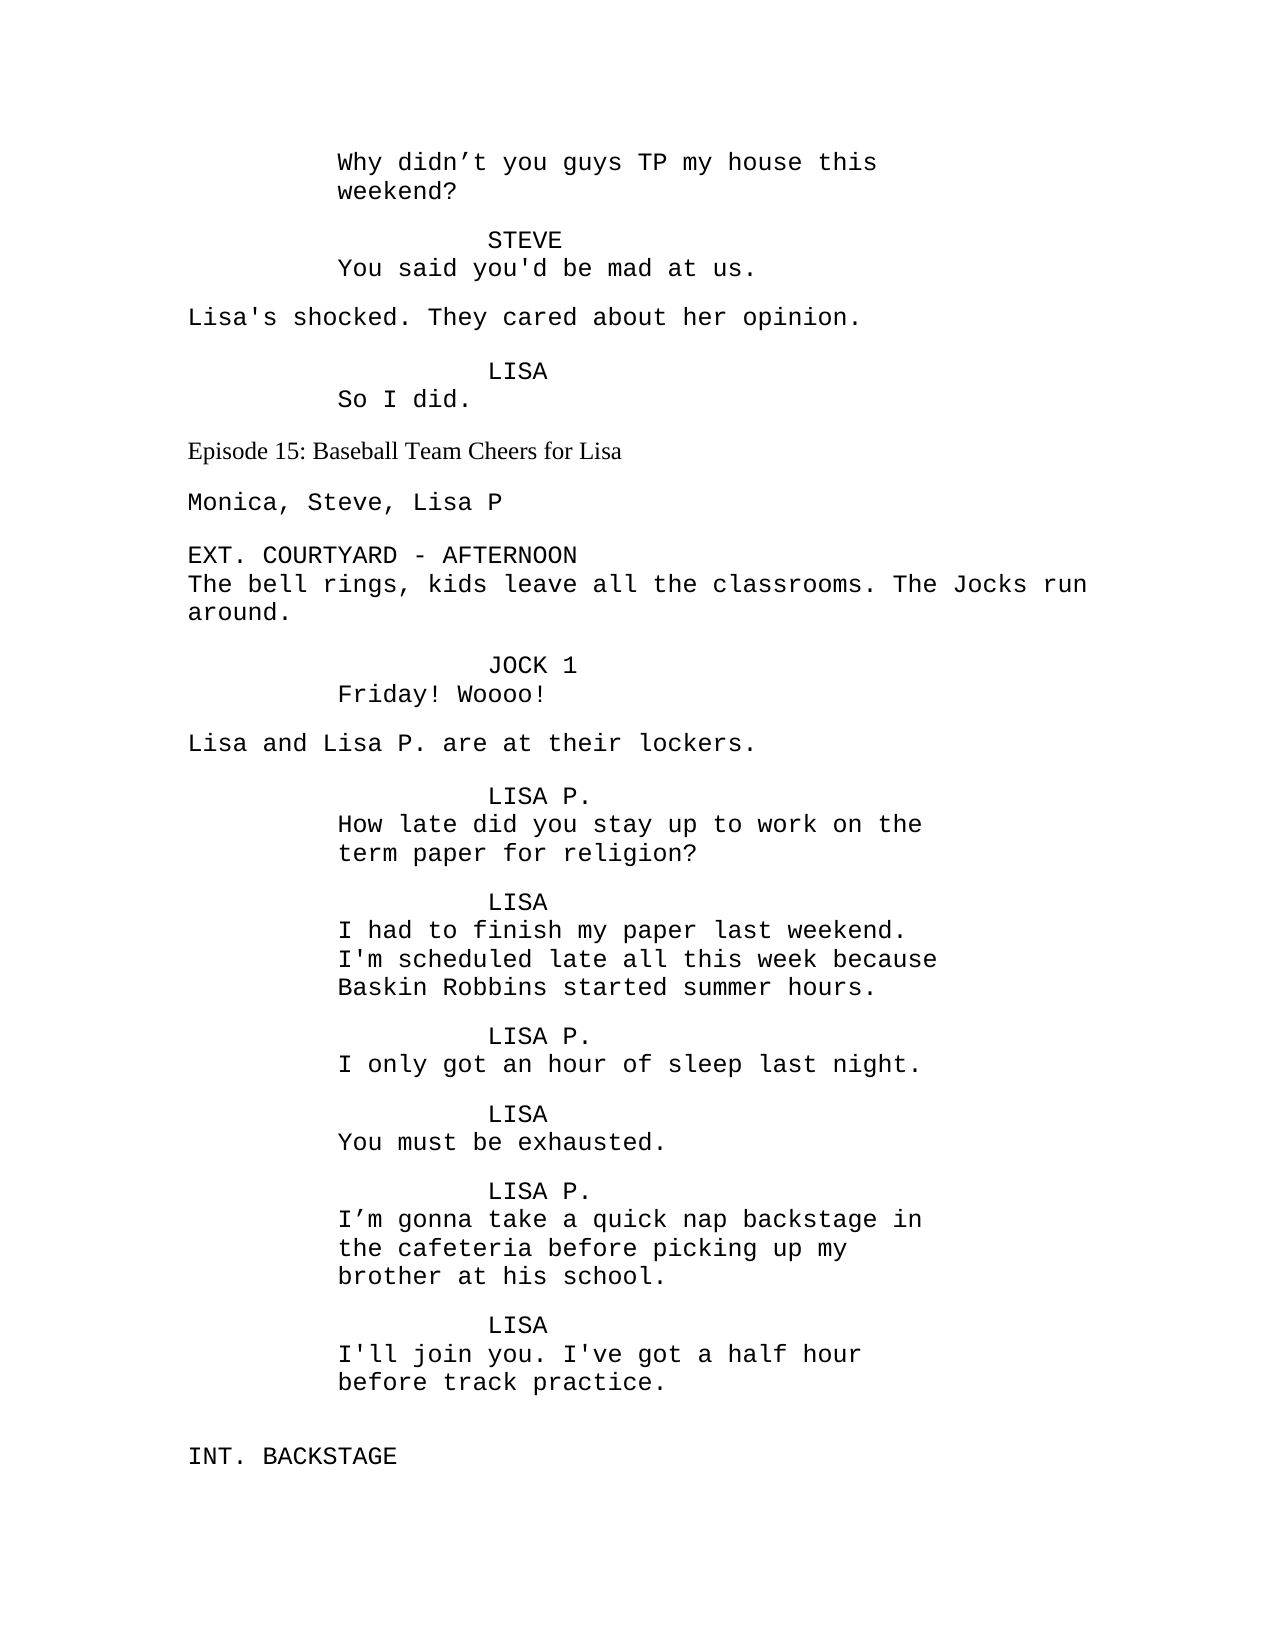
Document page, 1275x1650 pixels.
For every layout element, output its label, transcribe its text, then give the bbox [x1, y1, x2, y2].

text I only got an hour of sleep last night. [337, 1052, 937, 1080]
text So I did. [337, 387, 937, 415]
text LISA P. [187, 784, 1087, 812]
text I'll join you. I've got a half hour before track practice. [337, 1341, 937, 1398]
text How late did you stay up to work on the term paper for religion? [337, 812, 937, 869]
subtitle INT. BACKSTAGE [187, 1444, 1087, 1472]
text You must be exhausted. [337, 1129, 937, 1158]
text The bell rings, kids leave all the classrooms. The Jocks run around. [187, 571, 1087, 628]
text I had to finish my paper last weekend. I'm scheduled late all this week because Baskin Robbins started summer hours. [337, 918, 937, 1003]
subtitle Monica, Steve, Lisa P [187, 489, 1087, 518]
text JOCK 1 [187, 653, 1087, 681]
text Lisa's shocked. They cared about her opinion. [187, 305, 1087, 333]
text Friday! Woooo! [337, 681, 937, 709]
text Lisa and Lisa P. are at their lockers. [187, 730, 1087, 759]
text LISA [187, 358, 1087, 387]
text I’m gonna take a quick nap backstage in the cafeteria before picking up my brother at his school. [337, 1207, 937, 1292]
text LISA P. [187, 1179, 1087, 1207]
text LISA [187, 1101, 1087, 1129]
text Why didn’t you guys TP my house this weekend? [337, 150, 937, 207]
text LISA P. [187, 1024, 1087, 1052]
text LISA [187, 889, 1087, 918]
text LISA [187, 1313, 1087, 1341]
text You said you'd be mad at us. [337, 256, 937, 284]
text STEVE [187, 227, 1087, 256]
subtitle EXT. COURTYARD - AFTERNOON [187, 543, 1087, 571]
subtitle Episode 15: Baseball Team Cheers for Lisa [187, 436, 1087, 464]
